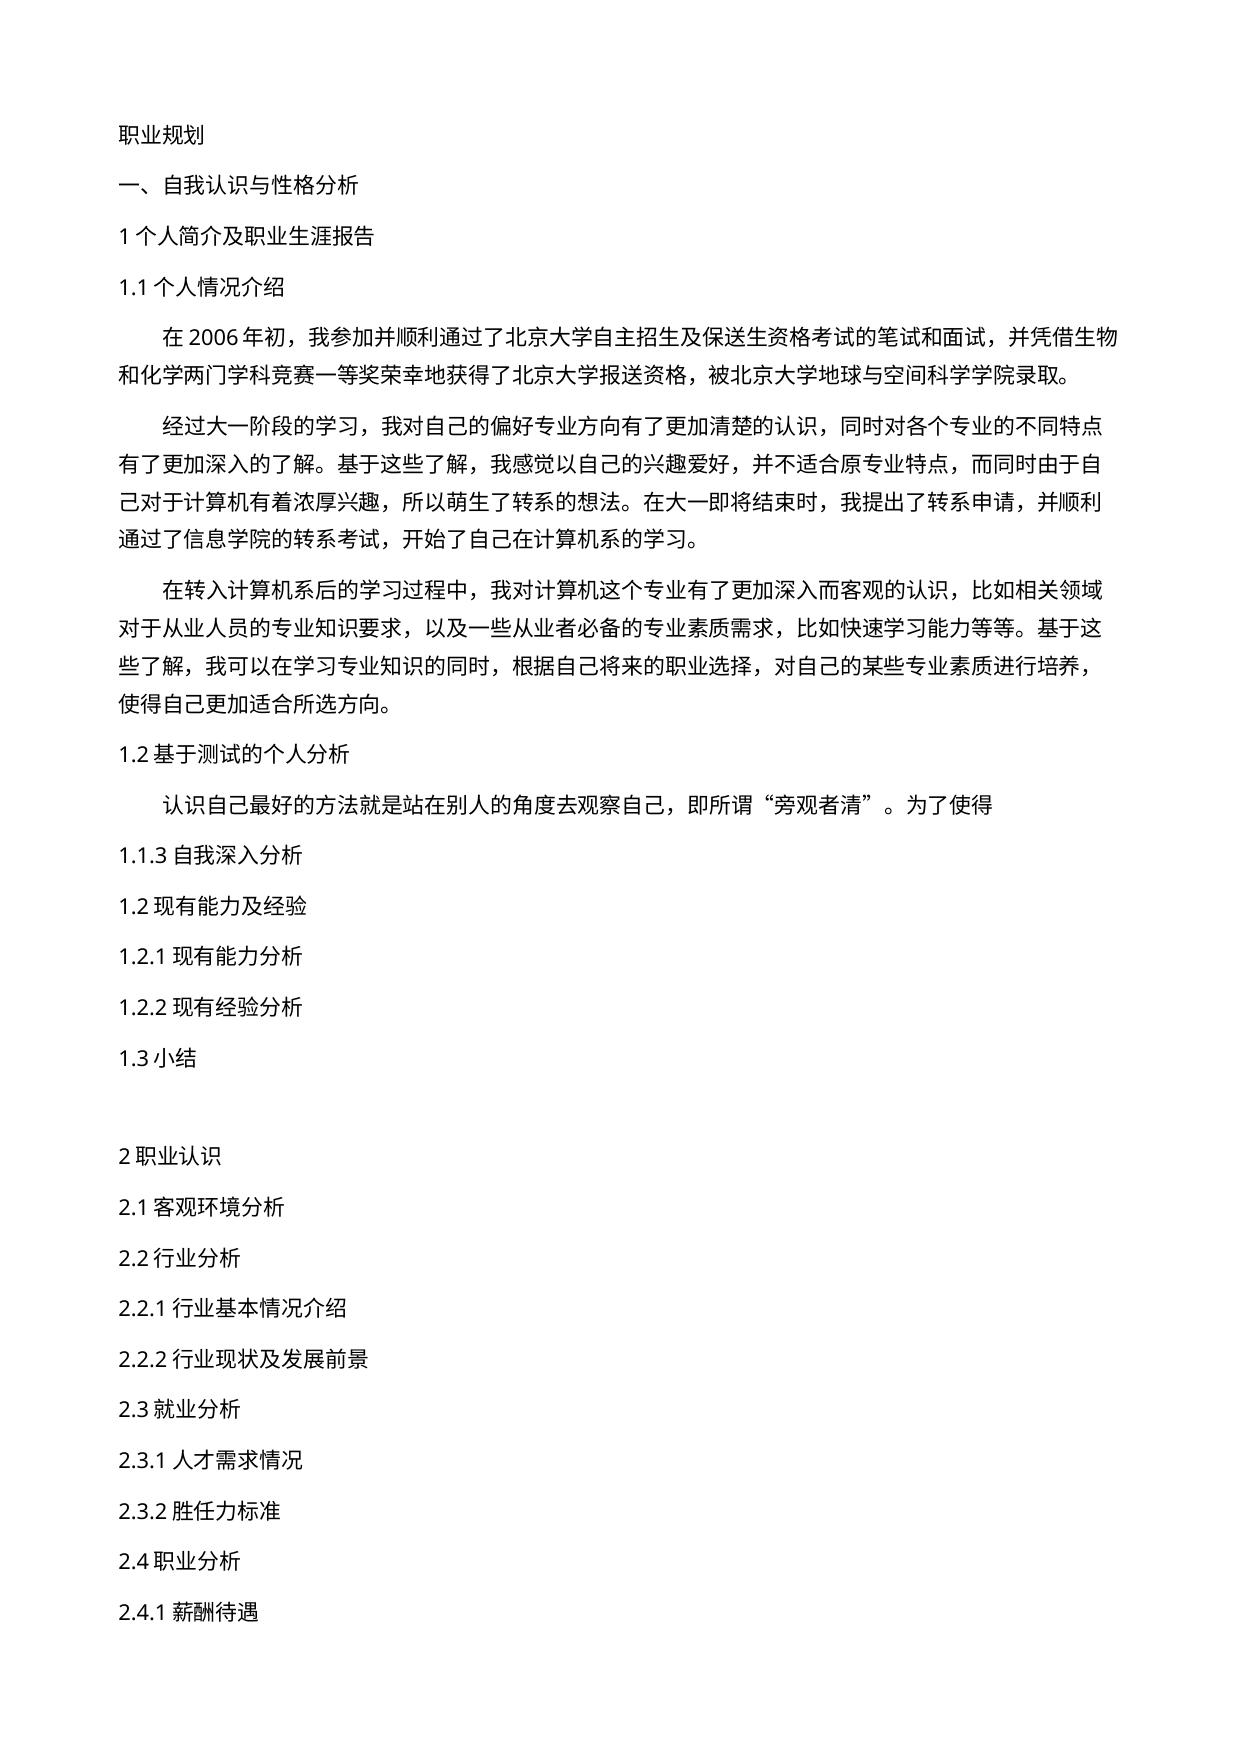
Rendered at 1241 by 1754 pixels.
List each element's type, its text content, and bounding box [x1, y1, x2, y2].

text 2.3就业分析 [118, 1392, 1122, 1424]
text 在2006年初，我参加并顺利通过了北京大学自主招生及保送生资格考试的笔试和面试，并凭借生物和化学两门学科竞赛一等奖荣幸地获得了北京大学报送资格，被北京大学地球与空间科学学院录取。 [118, 320, 1122, 390]
text 认识自己最好的方法就是站在别人的角度去观察自己，即所谓“旁观者清”。为了使得 [118, 788, 1122, 819]
text 1.3小结 [118, 1041, 1122, 1072]
text 1个人简介及职业生涯报告 [118, 219, 1122, 251]
text 2职业认识 [118, 1139, 1122, 1171]
text 职业规划 [118, 118, 1122, 150]
text 经过大一阶段的学习，我对自己的偏好专业方向有了更加清楚的认识，同时对各个专业的不同特点有了更加深入的了解。基于这些了解，我感觉以自己的兴趣爱好，并不适合原专业特点，而同时由于自己对于计算机有着浓厚兴趣，所以萌生了转系的想法。在大一即将结束时，我提出了转系申请，并顺利通过了信息学院的转系考试，开始了自己在计算机系的学习。 [118, 409, 1122, 554]
text 2.1客观环境分析 [118, 1190, 1122, 1222]
text 在转入计算机系后的学习过程中，我对计算机这个专业有了更加深入而客观的认识，比如相关领域对于从业人员的专业知识要求，以及一些从业者必备的专业素质需求，比如快速学习能力等等。基于这些了解，我可以在学习专业知识的同时，根据自己将来的职业选择，对自己的某些专业素质进行培养，使得自己更加适合所选方向。 [118, 573, 1122, 718]
text 2.3.1人才需求情况 [118, 1443, 1122, 1475]
text 1.1.3自我深入分析 [118, 838, 1122, 870]
text 1.2现有能力及经验 [118, 889, 1122, 920]
text 2.2.2行业现状及发展前景 [118, 1342, 1122, 1374]
text 1.2.1现有能力分析 [118, 939, 1122, 971]
text 2.4.1薪酬待遇 [118, 1595, 1122, 1627]
text 1.2.2现有经验分析 [118, 990, 1122, 1022]
text 一、自我认识与性格分析 [118, 168, 1122, 200]
text 1.1个人情况介绍 [118, 269, 1122, 301]
text 2.4职业分析 [118, 1544, 1122, 1576]
text 1.2基于测试的个人分析 [118, 737, 1122, 769]
text 2.3.2胜任力标准 [118, 1494, 1122, 1526]
text 2.2.1行业基本情况介绍 [118, 1291, 1122, 1323]
text 2.2行业分析 [118, 1241, 1122, 1272]
